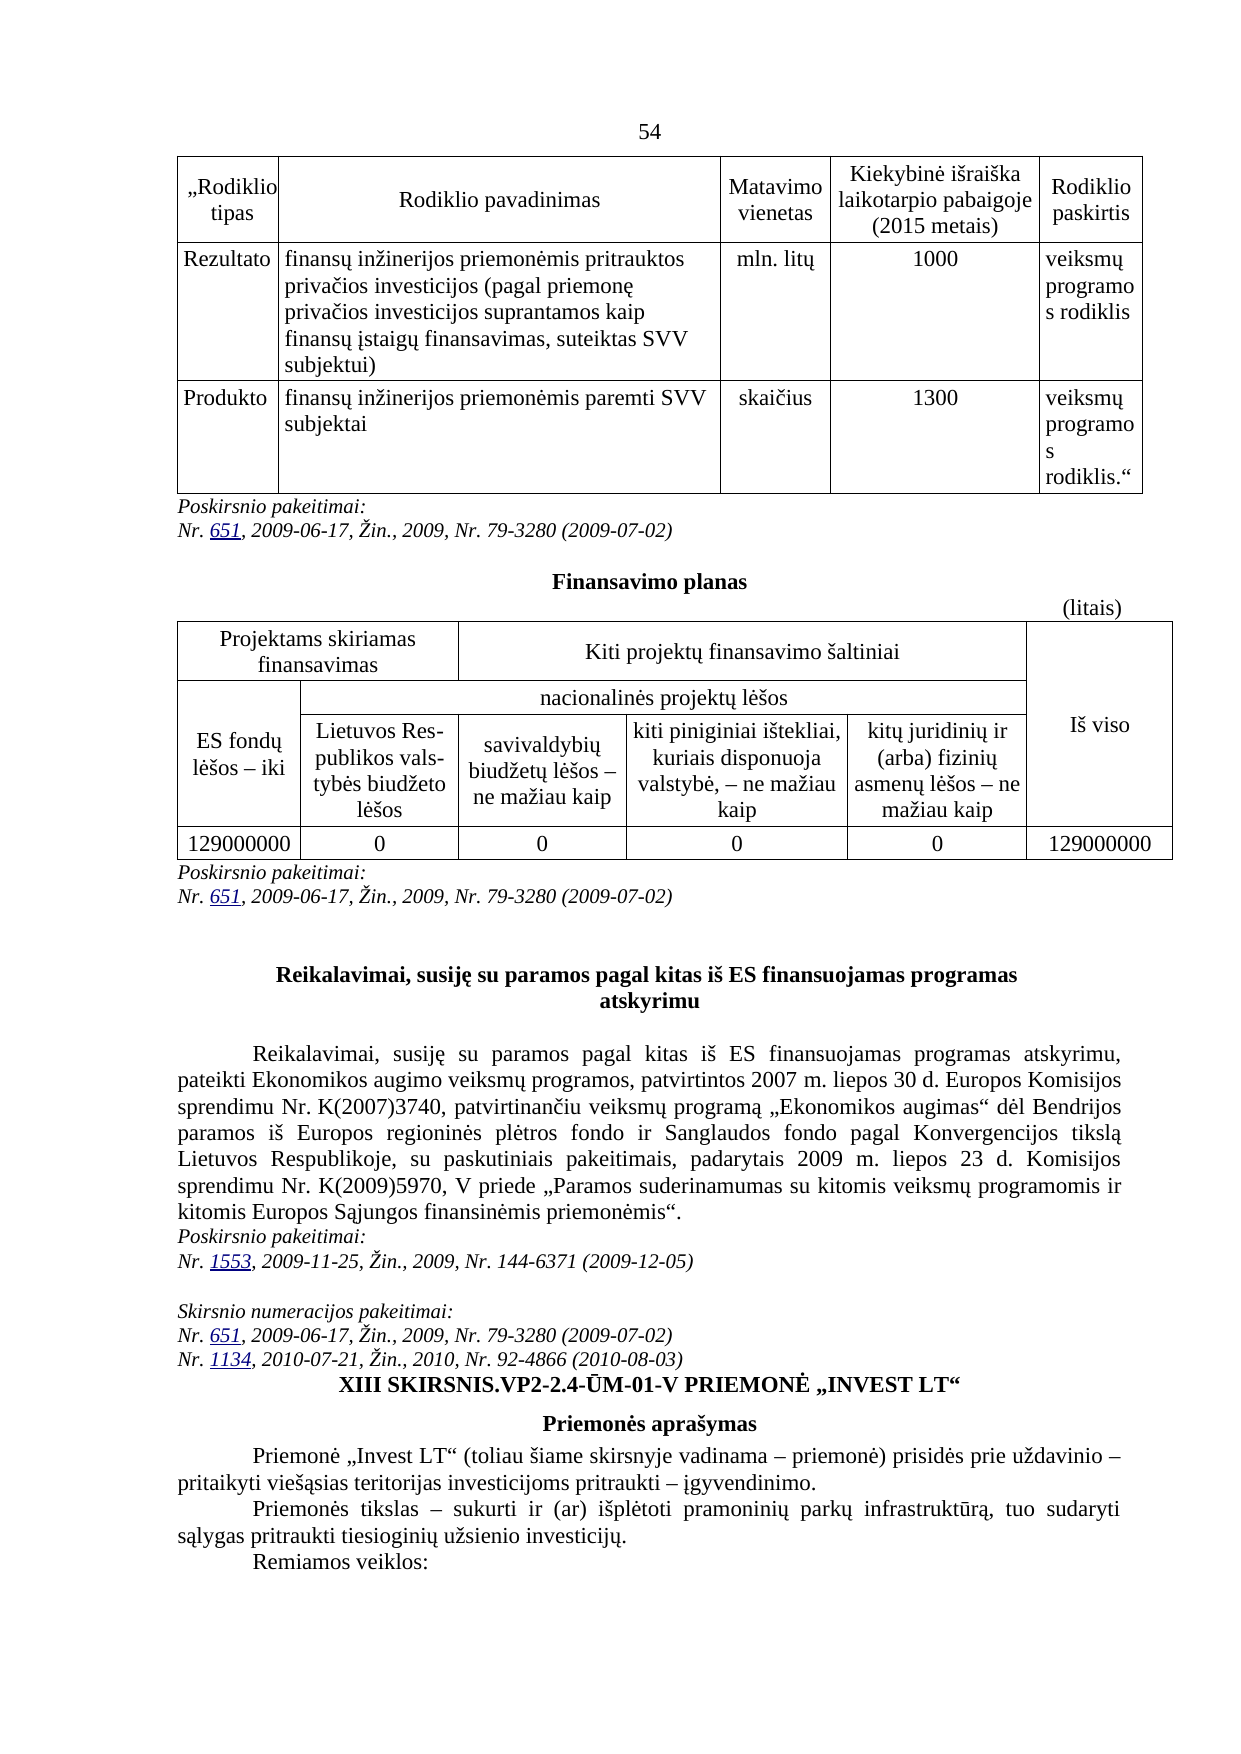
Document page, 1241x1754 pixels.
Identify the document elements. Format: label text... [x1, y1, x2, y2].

text Nr. 1134, 2010-07-21, Žin., 2010, Nr. 92-4866 (2010-08-03) [177, 1347, 1122, 1371]
table_header Projektams skiriamas finansavimas [178, 622, 458, 680]
table_cell 0 [627, 827, 847, 859]
text Nr. 651, 2009-06-17, Žin., 2009, Nr. 79-3280 (2009-07-02) [177, 884, 1122, 908]
text Reikalavimai, susiję su paramos pagal kitas iš ES finansuojamas programas atskyrimu, pateikti Ekonomikos augimo veiksmų programos, patvirtintos 2007 m. liepos 30 d. Europos Komisijos sprendimu Nr. K(2007)3740, patvirtinančiu veiksmų programą „Ekonomikos augimas“ dėl Bendrijos paramos iš Europos regioninės plėtros fondo ir Sanglaudos fondo pagal Konvergencijos tikslą Lietuvos Respublikoje, su paskutiniais pakeitimais, padarytais 2009 m. liepos 23 d. Komisijos sprendimu Nr. K(2009)5970, V priede „Paramos suderinamumas su kitomis veiksmų programomis ir kitomis Europos Sąjungos finansinėmis priemonėmis“. [177, 1040, 1122, 1224]
table_header „Rodiklio tipas [178, 157, 278, 242]
text Skirsnio numeracijos pakeitimai: [177, 1299, 1122, 1323]
table_cell mln. litų [721, 243, 830, 380]
table_cell finansų inžinerijos priemonėmis pritrauktos privačios investicijos (pagal priemonę privačios investicijos suprantamos kaip finansų įstaigų finansavimas, suteiktas SVV subjektui) [279, 243, 720, 380]
text Poskirsnio pakeitimai: [177, 494, 1122, 518]
table_cell 0 [459, 827, 626, 859]
text Priemonės tikslas – sukurti ir (ar) išplėtoti pramoninių parkų infrastruktūrą, tuo sudaryti sąlygas pritraukti tiesioginių užsienio investicijų. [177, 1495, 1122, 1548]
text Remiamos veiklos: [177, 1548, 1122, 1574]
table_cell Produkto [178, 381, 278, 492]
table_cell Lietuvos Res­publikos vals­tybės biudžeto lėšos [301, 715, 458, 826]
text Priemonės aprašymas [177, 1410, 1122, 1436]
table_cell ES fondų lėšos – iki [178, 681, 300, 826]
table_cell finansų inžinerijos priemonėmis paremti SVV subjektai [279, 381, 720, 492]
table_header Rodiklio paskirtis [1040, 157, 1142, 242]
table_cell veiksmų programos rodiklis.“ [1040, 381, 1142, 492]
table_cell skaičius [721, 381, 830, 492]
table_header Kiekybinė išraiška laikotarpio pabaigoje (2015 metais) [831, 157, 1039, 242]
table_cell 1000 [831, 243, 1039, 380]
table_cell 0 [848, 827, 1026, 859]
table_header Matavimo vienetas [721, 157, 830, 242]
text Nr. 651, 2009-06-17, Žin., 2009, Nr. 79-3280 (2009-07-02) [177, 518, 1122, 542]
text Poskirsnio pakeitimai: [177, 1224, 1122, 1248]
table_cell kitų juridinių ir (arba) fizinių asmenų lėšos – ne mažiau kaip [848, 715, 1026, 826]
text (litais) [177, 594, 1122, 621]
table_cell veiksmų programos rodiklis [1040, 243, 1142, 380]
table_cell 129000000 [1027, 827, 1172, 859]
text Priemonė „Invest LT“ (toliau šiame skirsnyje vadinama – priemonė) prisidės prie uždavinio – pritaikyti viešąsias teritorijas investicijoms pritraukti – įgyvendinimo. [177, 1443, 1122, 1495]
table_header Kiti projektų finansavimo šaltiniai [459, 622, 1026, 680]
table_header Rodiklio pavadinimas [279, 157, 720, 242]
table_cell kiti piniginiai ištekliai, kuriais disponuoja valstybė, – ne mažiau kaip [627, 715, 847, 826]
table_cell savivaldybių biudžetų lėšos – ne mažiau kaip [459, 715, 626, 826]
subtitle XIII SKIRSNIS.VP2-2.4-ŪM-01-V priemonė „INVEST LT“ [177, 1371, 1122, 1397]
table_cell 0 [301, 827, 458, 859]
text Reikalavimai, susiję su paramos pagal kitas iš ES finansuojamas programas atskyrimu [177, 961, 1122, 1014]
text Poskirsnio pakeitimai: [177, 860, 1122, 884]
text Finansavimo planas [177, 568, 1122, 594]
table_header Iš viso [1027, 622, 1172, 826]
text Nr. 1553, 2009-11-25, Žin., 2009, Nr. 144-6371 (2009-12-05) [177, 1248, 1122, 1273]
table_cell 129000000 [178, 827, 300, 859]
table_cell nacionalinės projektų lėšos [301, 681, 1026, 713]
table_cell 1300 [831, 381, 1039, 492]
table_cell Rezultato [178, 243, 278, 380]
text Nr. 651, 2009-06-17, Žin., 2009, Nr. 79-3280 (2009-07-02) [177, 1323, 1122, 1347]
